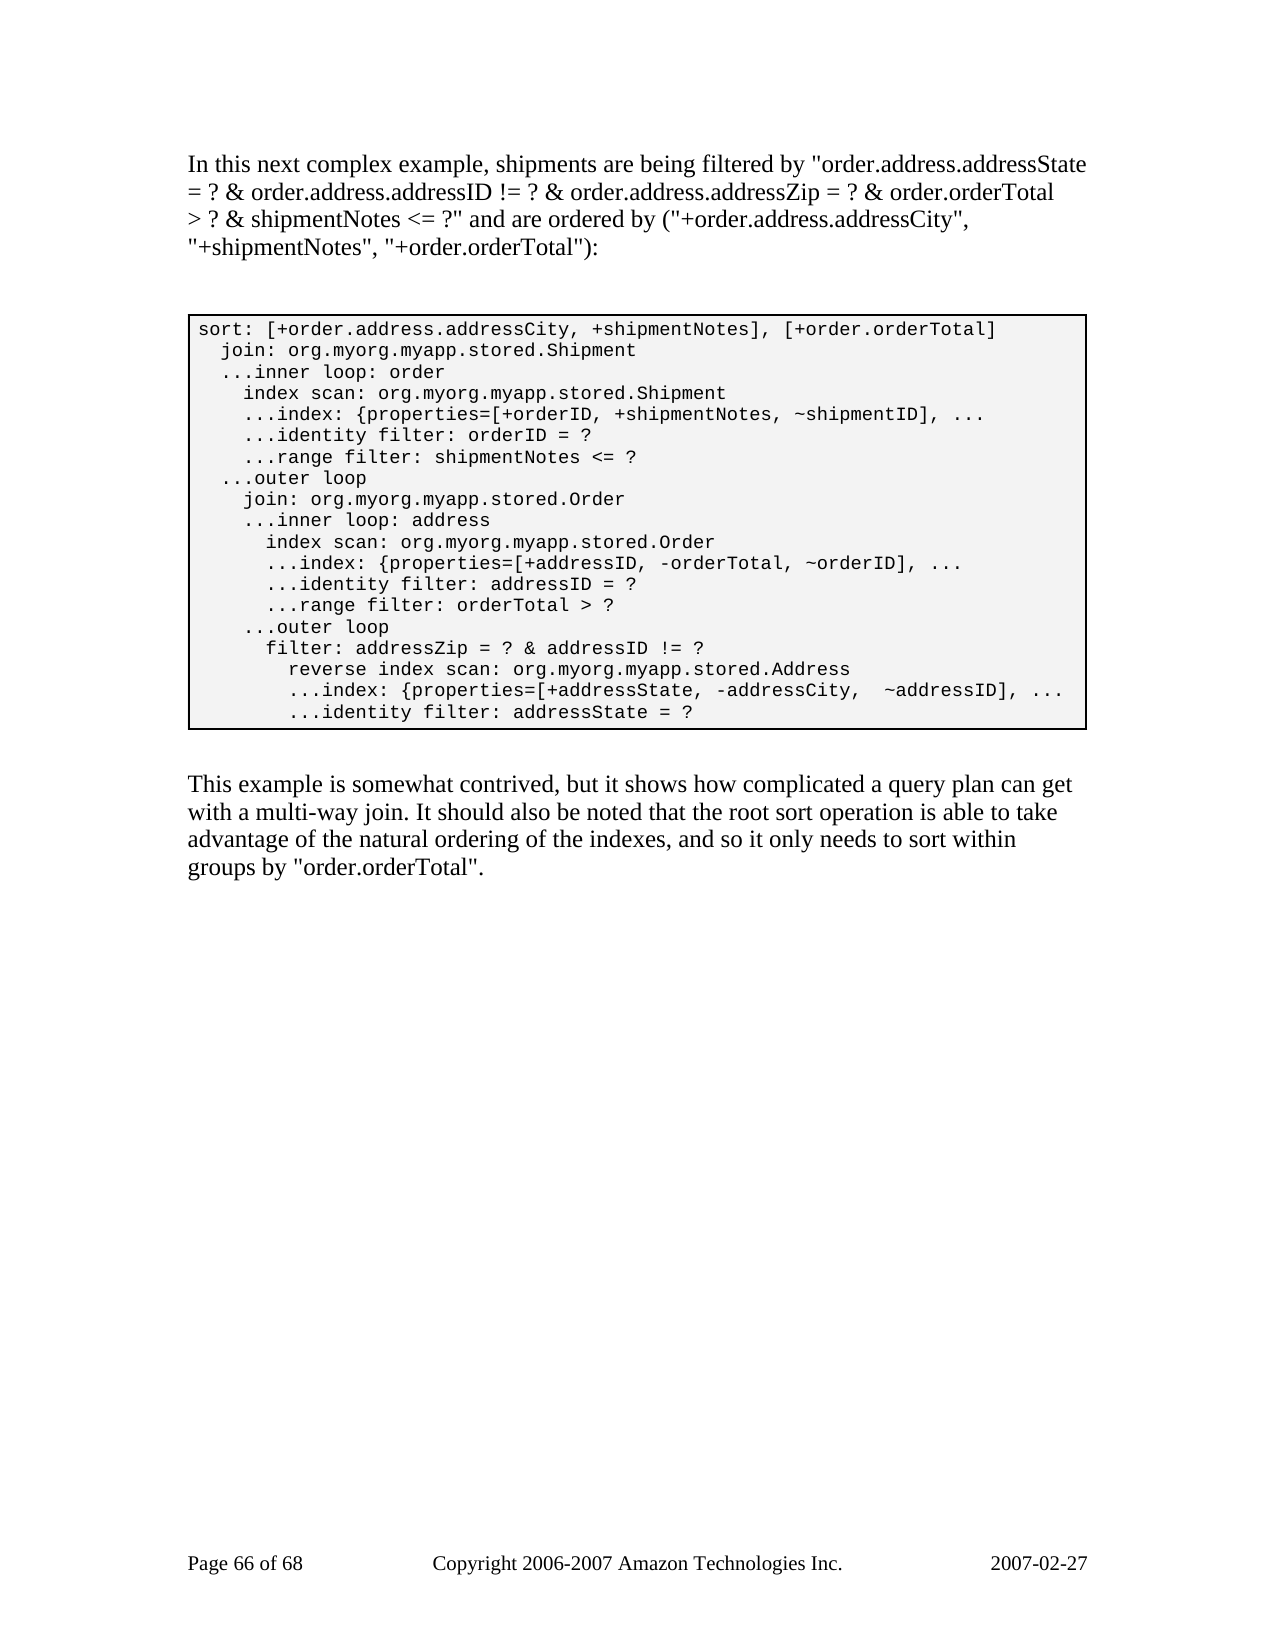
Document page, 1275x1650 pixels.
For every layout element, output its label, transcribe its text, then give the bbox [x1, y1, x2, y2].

text In this next complex example, shipments are being filtered by "order.address.addressState = ? & order.address.addressID != ? & order.address.addressZip = ? & order.orderTotal > ? & shipmentNotes <= ?" and are ordered by ("+order.address.addressCity", "+shipmentNotes", "+order.orderTotal"): [187, 150, 1087, 261]
text sort: [+order.address.addressCity, +shipmentNotes], [+order.orderTotal] join: org.myorg.myapp.stored.Shipment ...inner loop: order index scan: org.myorg.myapp.stored.Shipment ...index: {properties=[+orderID, +shipmentNotes, ~shipmentID], ... ...identity filter: orderID = ? ...range filter: shipmentNotes <= ? ...outer loop join: org.myorg.myapp.stored.Order ...inner loop: address index scan: org.myorg.myapp.stored.Order ...index: {properties=[+addressID, -orderTotal, ~orderID], ... ...identity filter: addressID = ? ...range filter: orderTotal > ? ...outer loop filter: addressZip = ? & addressID != ? reverse index scan: org.myorg.myapp.stored.Address ...index: {properties=[+addressState, -addressCity, ~addressID], ... ...identity filter: addressState = ? [190, 316, 1085, 728]
text This example is somewhat contrived, but it shows how complicated a query plan can get with a multi-way join. It should also be noted that the root sort operation is able to take advantage of the natural ordering of the indexes, and so it only needs to sort within groups by "order.orderTotal". [187, 770, 1087, 881]
